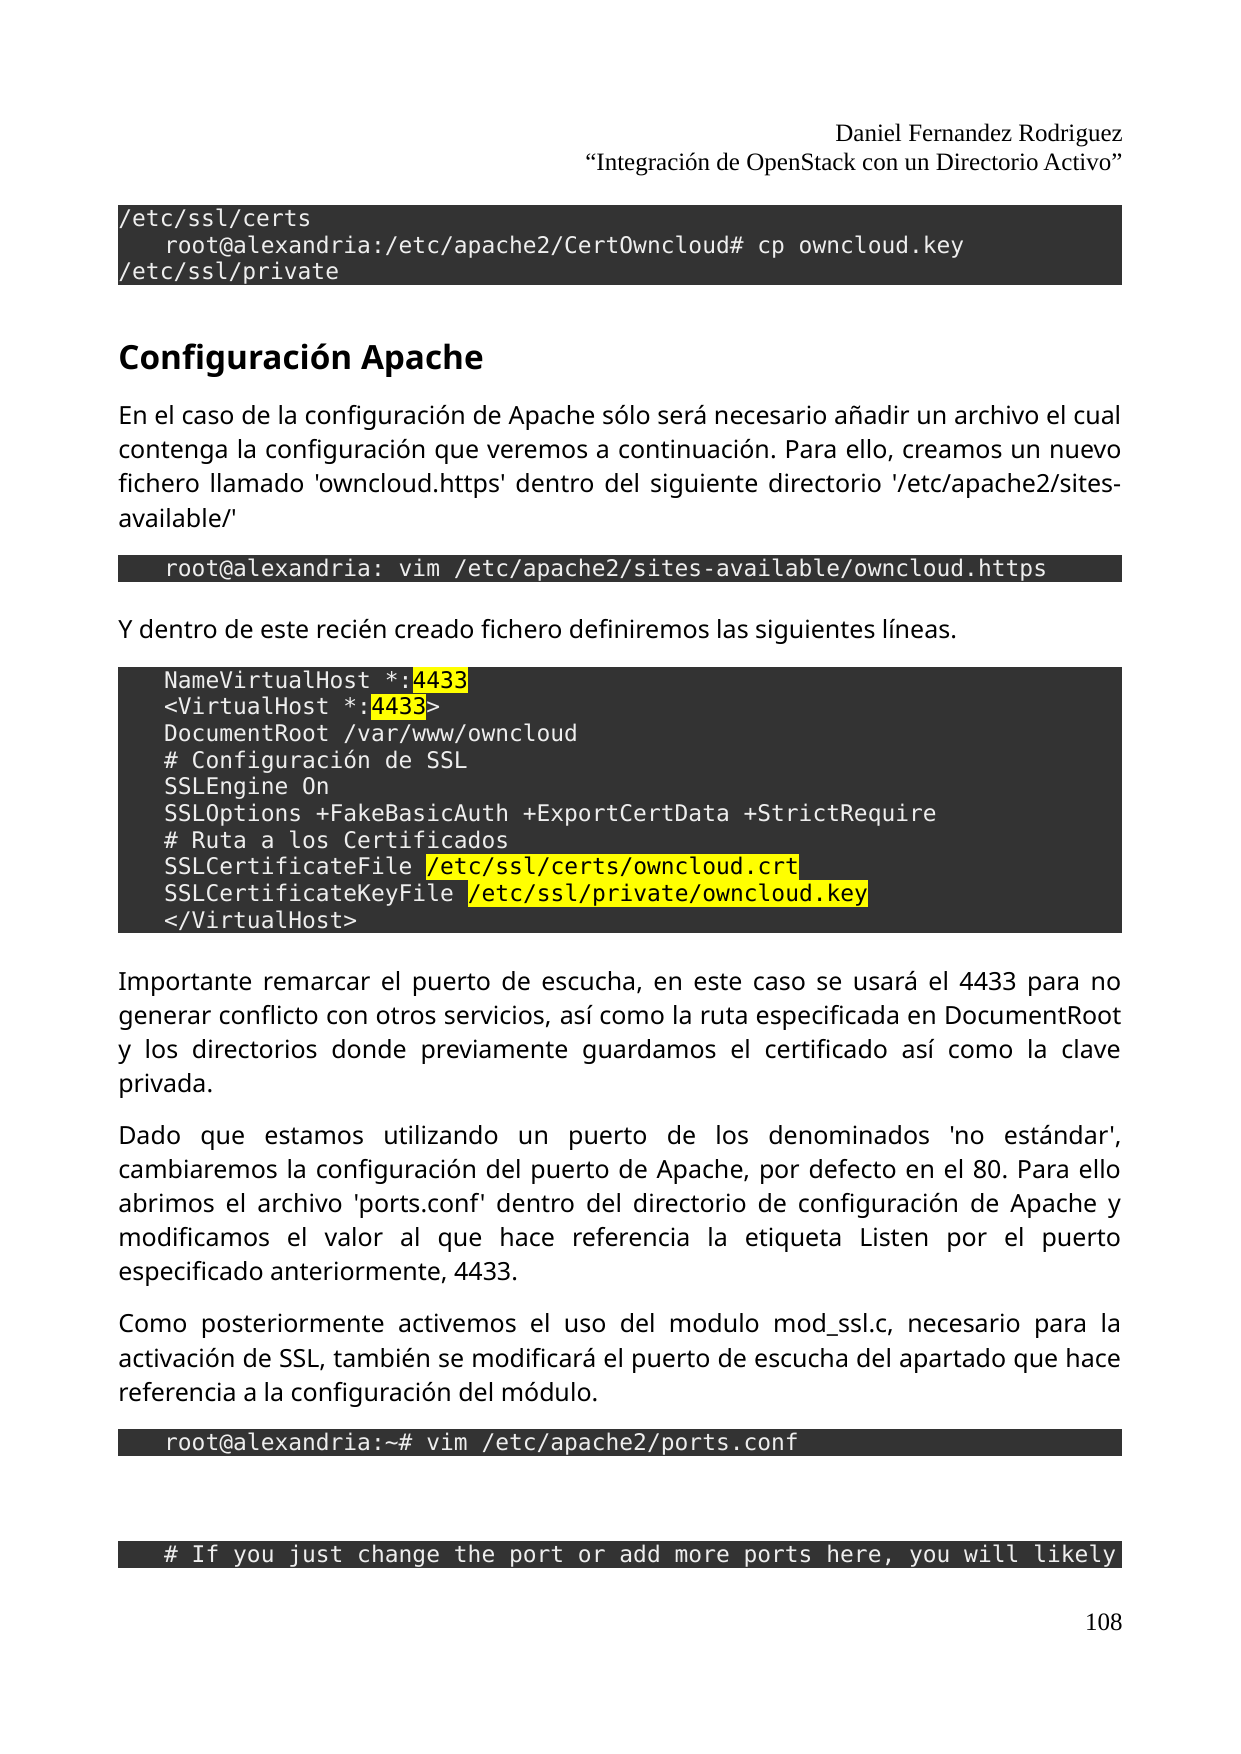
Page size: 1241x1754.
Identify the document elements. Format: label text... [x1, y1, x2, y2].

text En el caso de la configuración de Apache sólo será necesario añadir un archivo el cual contenga la configuración que veremos a continuación. Para ello, creamos un nuevo fichero llamado 'owncloud.https' dentro del siguiente directorio '/etc/apache2/sites-available/' [118, 398, 1122, 534]
text /etc/ssl/certs [118, 205, 1122, 232]
text SSLCertificateKeyFile /etc/ssl/private/owncloud.key [118, 880, 1122, 907]
text # Ruta a los Certificados [118, 827, 1122, 853]
subtitle Configuración Apache [118, 334, 1122, 379]
text DocumentRoot /var/www/owncloud [118, 720, 1122, 747]
text NameVirtualHost *:4433 [118, 667, 1122, 693]
text Dado que estamos utilizando un puerto de los denominados 'no estándar', cambiaremos la configuración del puerto de Apache, por defecto en el 80. Para ello abrimos el archivo 'ports.conf' dentro del directorio de configuración de Apache y modificamos el valor al que hace referencia la etiqueta Listen por el puerto especificado anteriormente, 4433. [118, 1118, 1122, 1288]
text <VirtualHost *:4433> [118, 693, 1122, 720]
text # Configuración de SSL [118, 747, 1122, 773]
text Y dentro de este recién creado fichero definiremos las siguientes líneas. [118, 612, 1122, 646]
text SSLEngine On [118, 773, 1122, 800]
text root@alexandria:/etc/apache2/CertOwncloud# cp owncloud.key /etc/ssl/private [118, 232, 1122, 285]
text </VirtualHost> [118, 907, 1122, 933]
text # If you just change the port or add more ports here, you will likely [118, 1541, 1122, 1568]
text root@alexandria: vim /etc/apache2/sites-available/owncloud.https [118, 555, 1122, 582]
text Como posteriormente activemos el uso del modulo mod_ssl.c, necesario para la activación de SSL, también se modificará el puerto de escucha del apartado que hace referencia a la configuración del módulo. [118, 1306, 1122, 1408]
text SSLOptions +FakeBasicAuth +ExportCertData +StrictRequire [118, 800, 1122, 827]
text root@alexandria:~# vim /etc/apache2/ports.conf [118, 1429, 1122, 1456]
text SSLCertificateFile /etc/ssl/certs/owncloud.crt [118, 853, 1122, 880]
text Importante remarcar el puerto de escucha, en este caso se usará el 4433 para no generar conflicto con otros servicios, así como la ruta especificada en DocumentRoot y los directorios donde previamente guardamos el certificado así como la clave privada. [118, 963, 1122, 1100]
